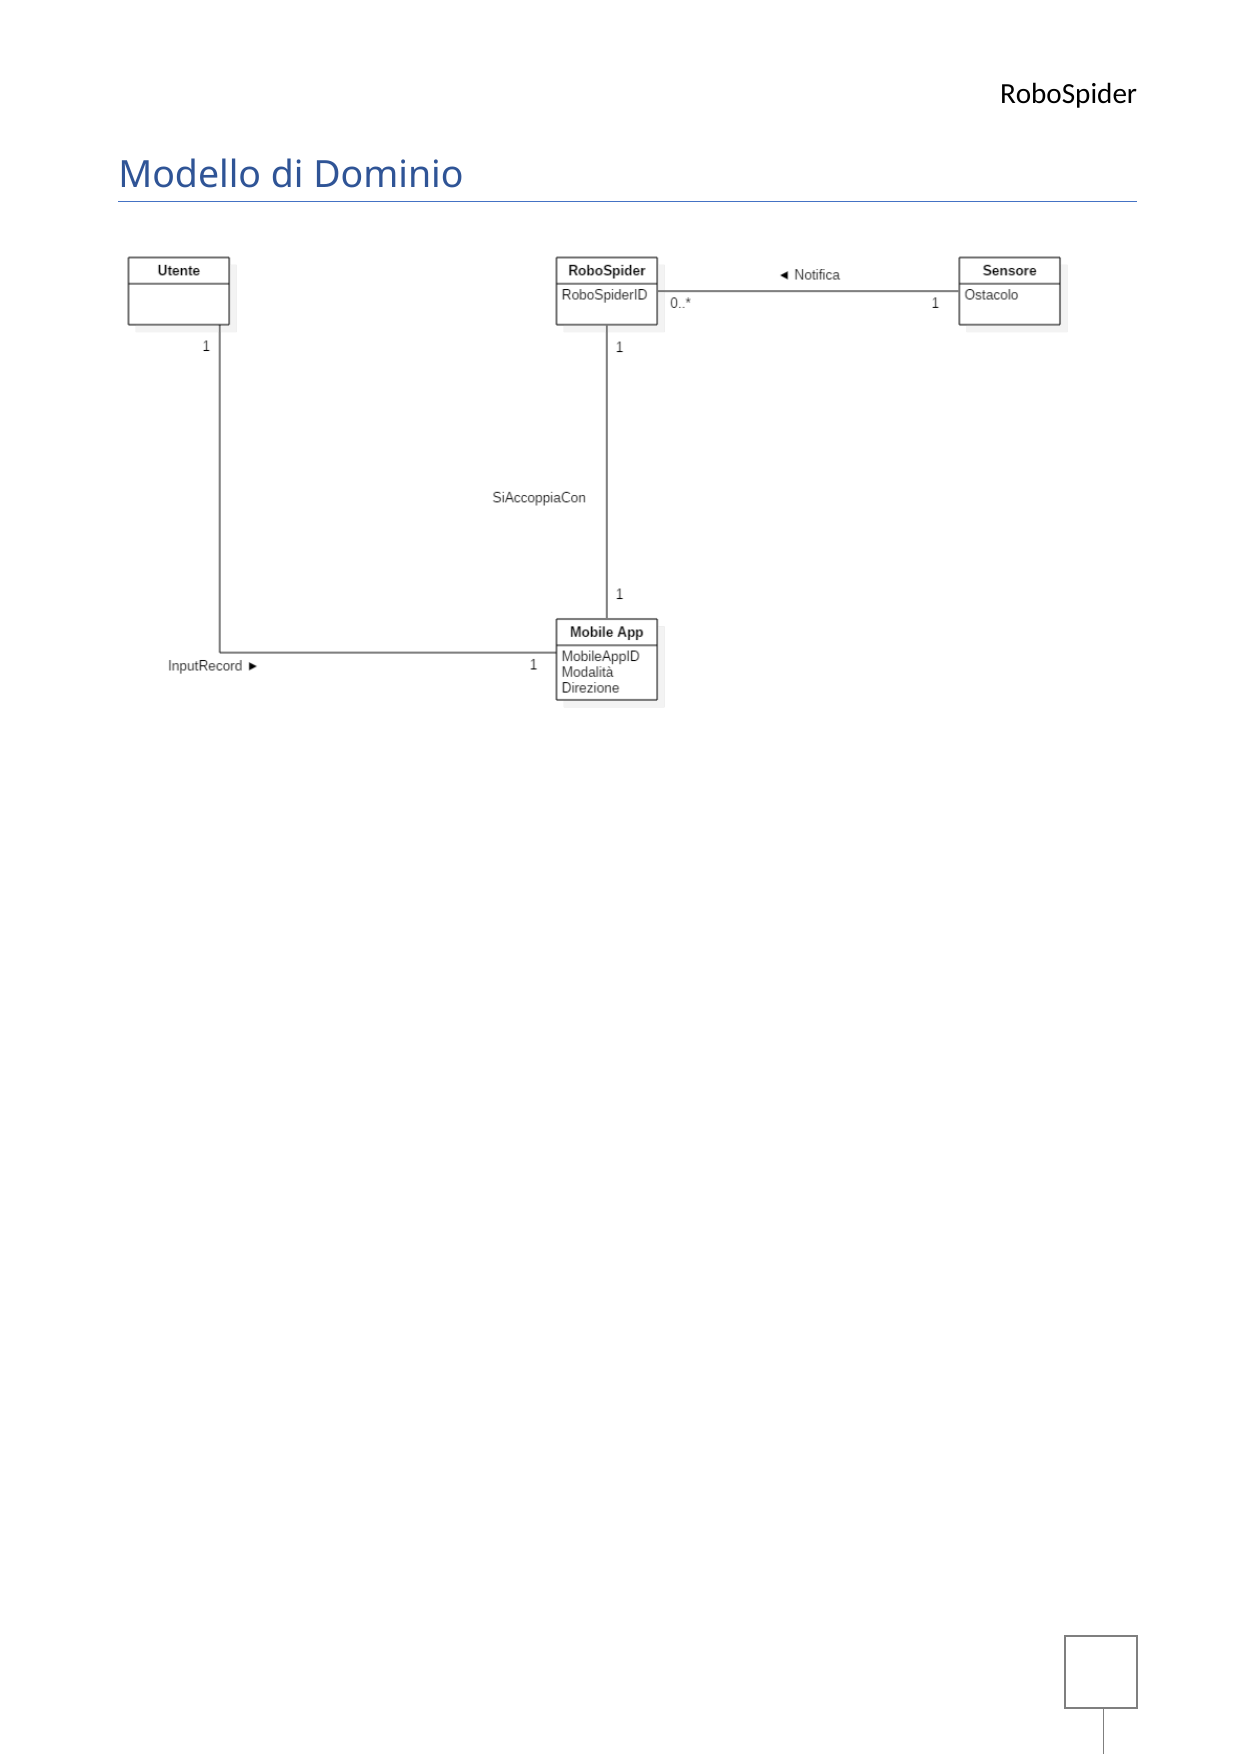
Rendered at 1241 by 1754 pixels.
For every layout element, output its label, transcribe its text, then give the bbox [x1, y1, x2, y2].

subtitle Modello di Dominio [118, 148, 1137, 201]
